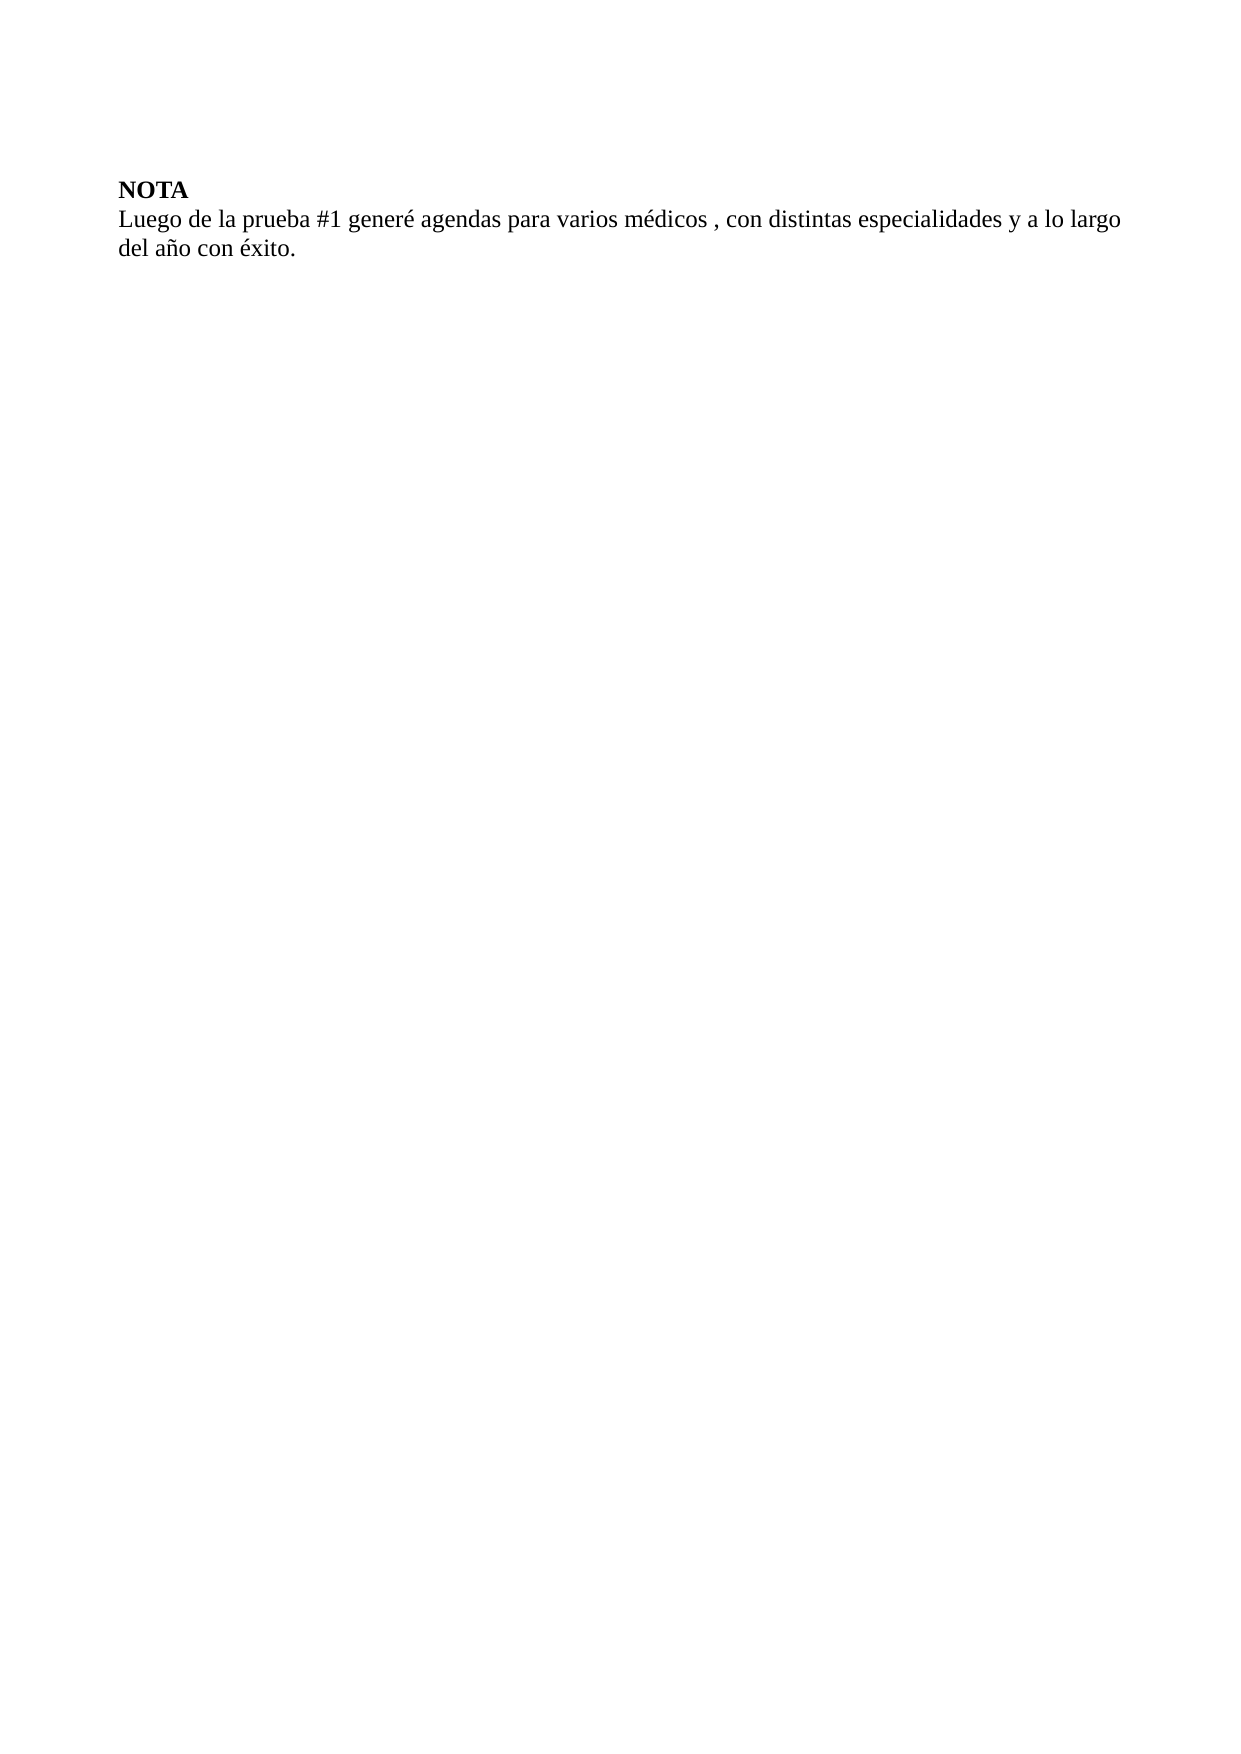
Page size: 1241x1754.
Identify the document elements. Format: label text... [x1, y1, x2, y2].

text NOTA [118, 176, 1122, 204]
text Luego de la prueba #1 generé agendas para varios médicos , con distintas especialidades y a lo largo del año con éxito. [118, 204, 1122, 262]
